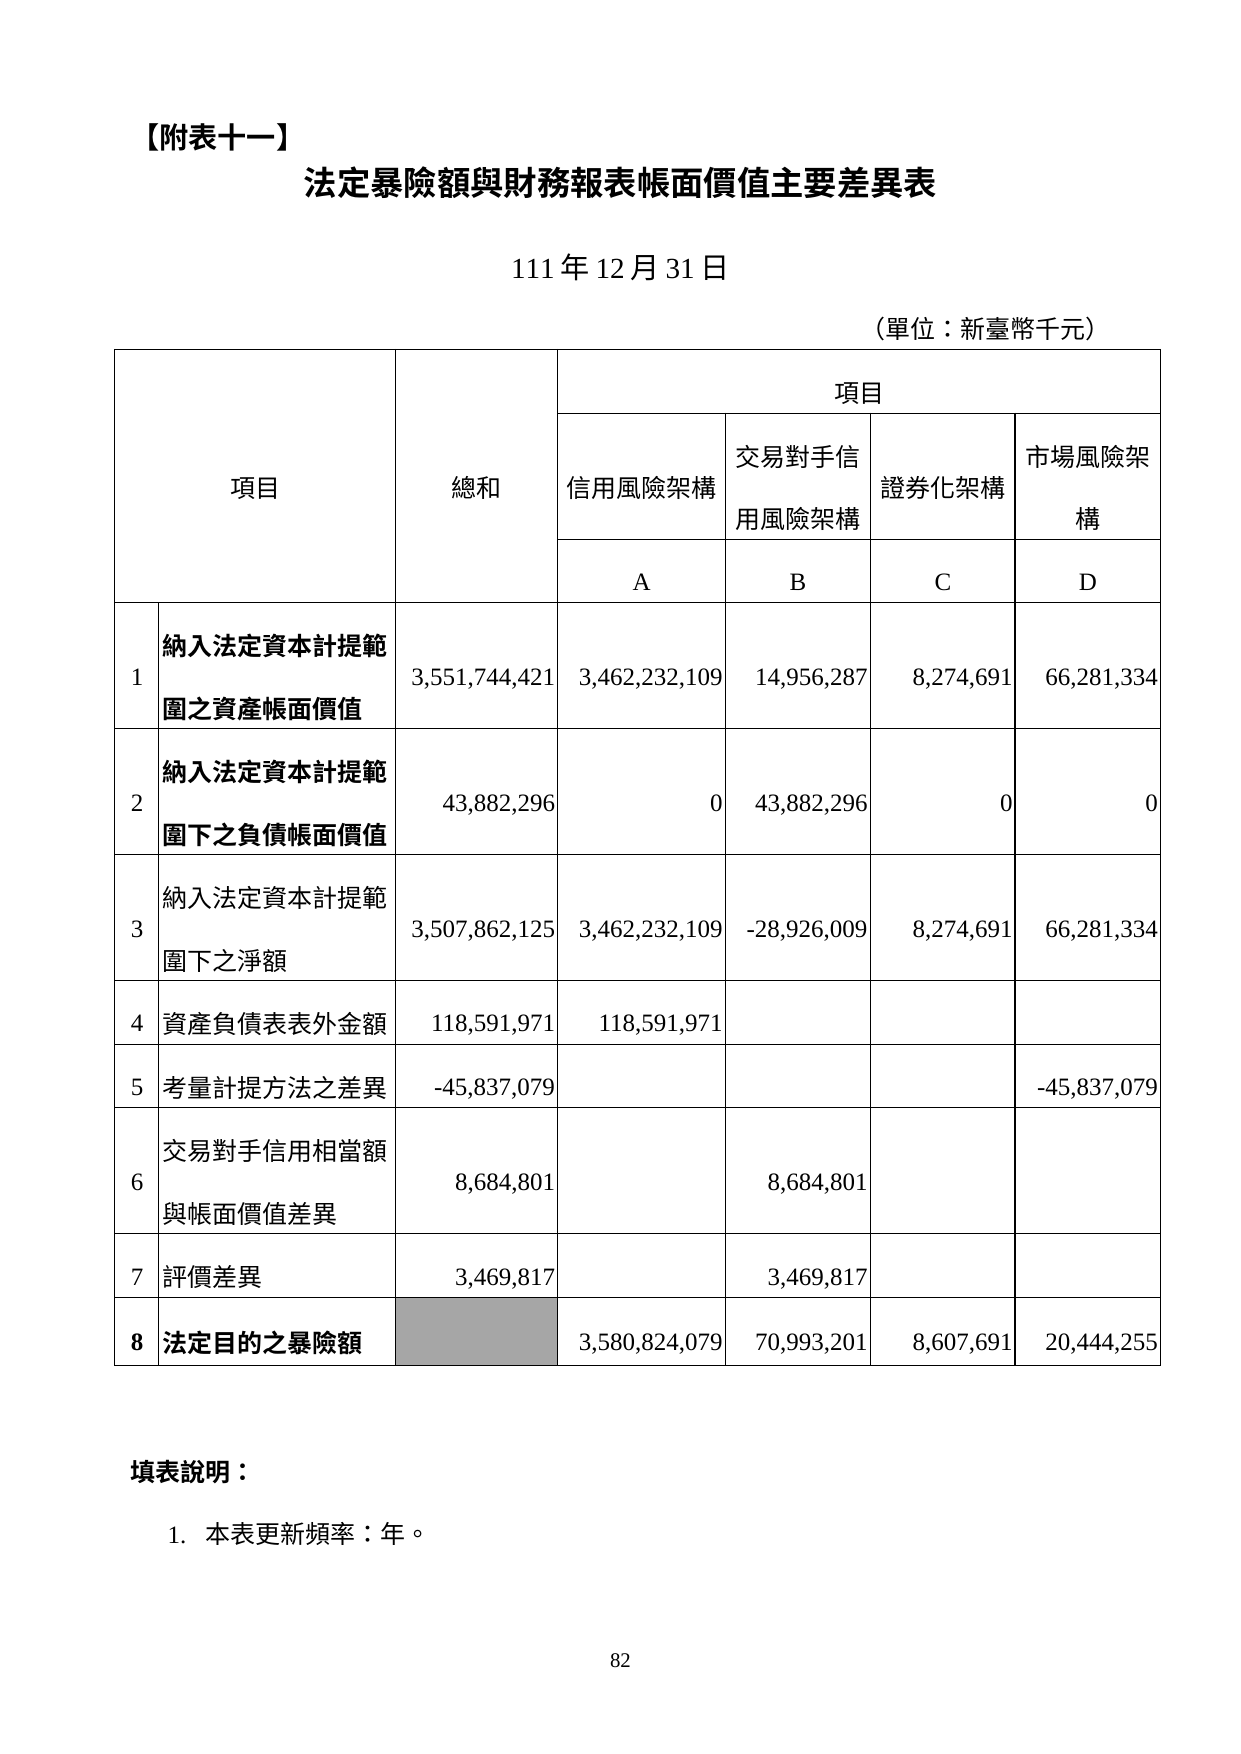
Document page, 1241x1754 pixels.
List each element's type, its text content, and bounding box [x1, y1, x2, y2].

table_cell 0 [871, 729, 1014, 854]
table_cell 8,274,691 [871, 603, 1014, 728]
table_cell 5 [115, 1045, 158, 1107]
table_cell 8,684,801 [396, 1108, 557, 1233]
table_cell 0 [1016, 729, 1160, 854]
table_cell B [726, 540, 870, 602]
table_cell 納入法定資本計提範圍下之淨額 [159, 855, 395, 980]
table_cell [871, 1045, 1014, 1107]
text 填表說明： [130, 1428, 1110, 1491]
table_cell [871, 1108, 1014, 1233]
table_cell A [558, 540, 725, 602]
subtitle 【附表十一】法定暴險額與財務報表帳面價值主要差異表 [130, 94, 1110, 157]
table_cell 納入法定資本計提範圍之資產帳面價值 [159, 603, 395, 728]
text 111年12月31日 [130, 224, 1110, 286]
table_cell [558, 1108, 725, 1233]
table_cell 法定目的之暴險額 [159, 1298, 395, 1365]
table_cell 2 [115, 729, 158, 854]
table_cell 交易對手信用風險架構 [726, 414, 870, 538]
table_cell 8 [115, 1298, 158, 1365]
table_cell 7 [115, 1234, 158, 1297]
table_cell -28,926,009 [726, 855, 870, 980]
table_cell 3,469,817 [396, 1234, 557, 1297]
table_cell 3 [115, 855, 158, 980]
text （單位：新臺幣千元） [130, 286, 1110, 349]
table_cell [558, 1234, 725, 1297]
table_cell [1016, 1234, 1160, 1297]
table_cell 評價差異 [159, 1234, 395, 1297]
table_cell 證券化架構 [871, 414, 1014, 538]
table_cell 4 [115, 981, 158, 1044]
table_header 總和 [396, 350, 557, 602]
table_cell 66,281,334 [1016, 855, 1160, 980]
table_header 項目 [115, 350, 395, 602]
table_cell [726, 981, 870, 1044]
table_cell [1016, 1108, 1160, 1233]
table_cell 66,281,334 [1016, 603, 1160, 728]
text 法定暴險額與財務報表帳面價值主要差異表 [130, 157, 1110, 205]
table_cell 市場風險架構 [1016, 414, 1160, 538]
table_cell [1016, 981, 1160, 1044]
table_cell 3,469,817 [726, 1234, 870, 1297]
table_cell 3,551,744,421 [396, 603, 557, 728]
list 本表更新頻率：年。 [167, 1491, 1110, 1553]
table_cell 118,591,971 [558, 981, 725, 1044]
table_cell D [1016, 540, 1160, 602]
table_cell 70,993,201 [726, 1298, 870, 1365]
table_cell 交易對手信用相當額與帳面價值差異 [159, 1108, 395, 1233]
table_cell 3,462,232,109 [558, 603, 725, 728]
table_cell 信用風險架構 [558, 414, 725, 538]
table_cell 43,882,296 [396, 729, 557, 854]
table_cell [871, 981, 1014, 1044]
table_cell [396, 1298, 557, 1365]
table_cell 考量計提方法之差異 [159, 1045, 395, 1107]
table_cell -45,837,079 [1016, 1045, 1160, 1107]
table_cell 納入法定資本計提範圍下之負債帳面價值 [159, 729, 395, 854]
table_cell C [871, 540, 1014, 602]
table_cell 資產負債表表外金額 [159, 981, 395, 1044]
table_cell 3,580,824,079 [558, 1298, 725, 1365]
table_cell 3,462,232,109 [558, 855, 725, 980]
table_cell [726, 1045, 870, 1107]
table_cell -45,837,079 [396, 1045, 557, 1107]
table_cell 0 [558, 729, 725, 854]
table_cell 43,882,296 [726, 729, 870, 854]
table_cell 1 [115, 603, 158, 728]
table_cell 14,956,287 [726, 603, 870, 728]
table_cell 6 [115, 1108, 158, 1233]
table_cell 8,274,691 [871, 855, 1014, 980]
table_cell 3,507,862,125 [396, 855, 557, 980]
table_cell [558, 1045, 725, 1107]
table_cell 118,591,971 [396, 981, 557, 1044]
table_cell 8,684,801 [726, 1108, 870, 1233]
table_header 項目 [558, 350, 1160, 412]
table_cell [871, 1234, 1014, 1297]
table_cell 20,444,255 [1016, 1298, 1160, 1365]
table_cell 8,607,691 [871, 1298, 1014, 1365]
